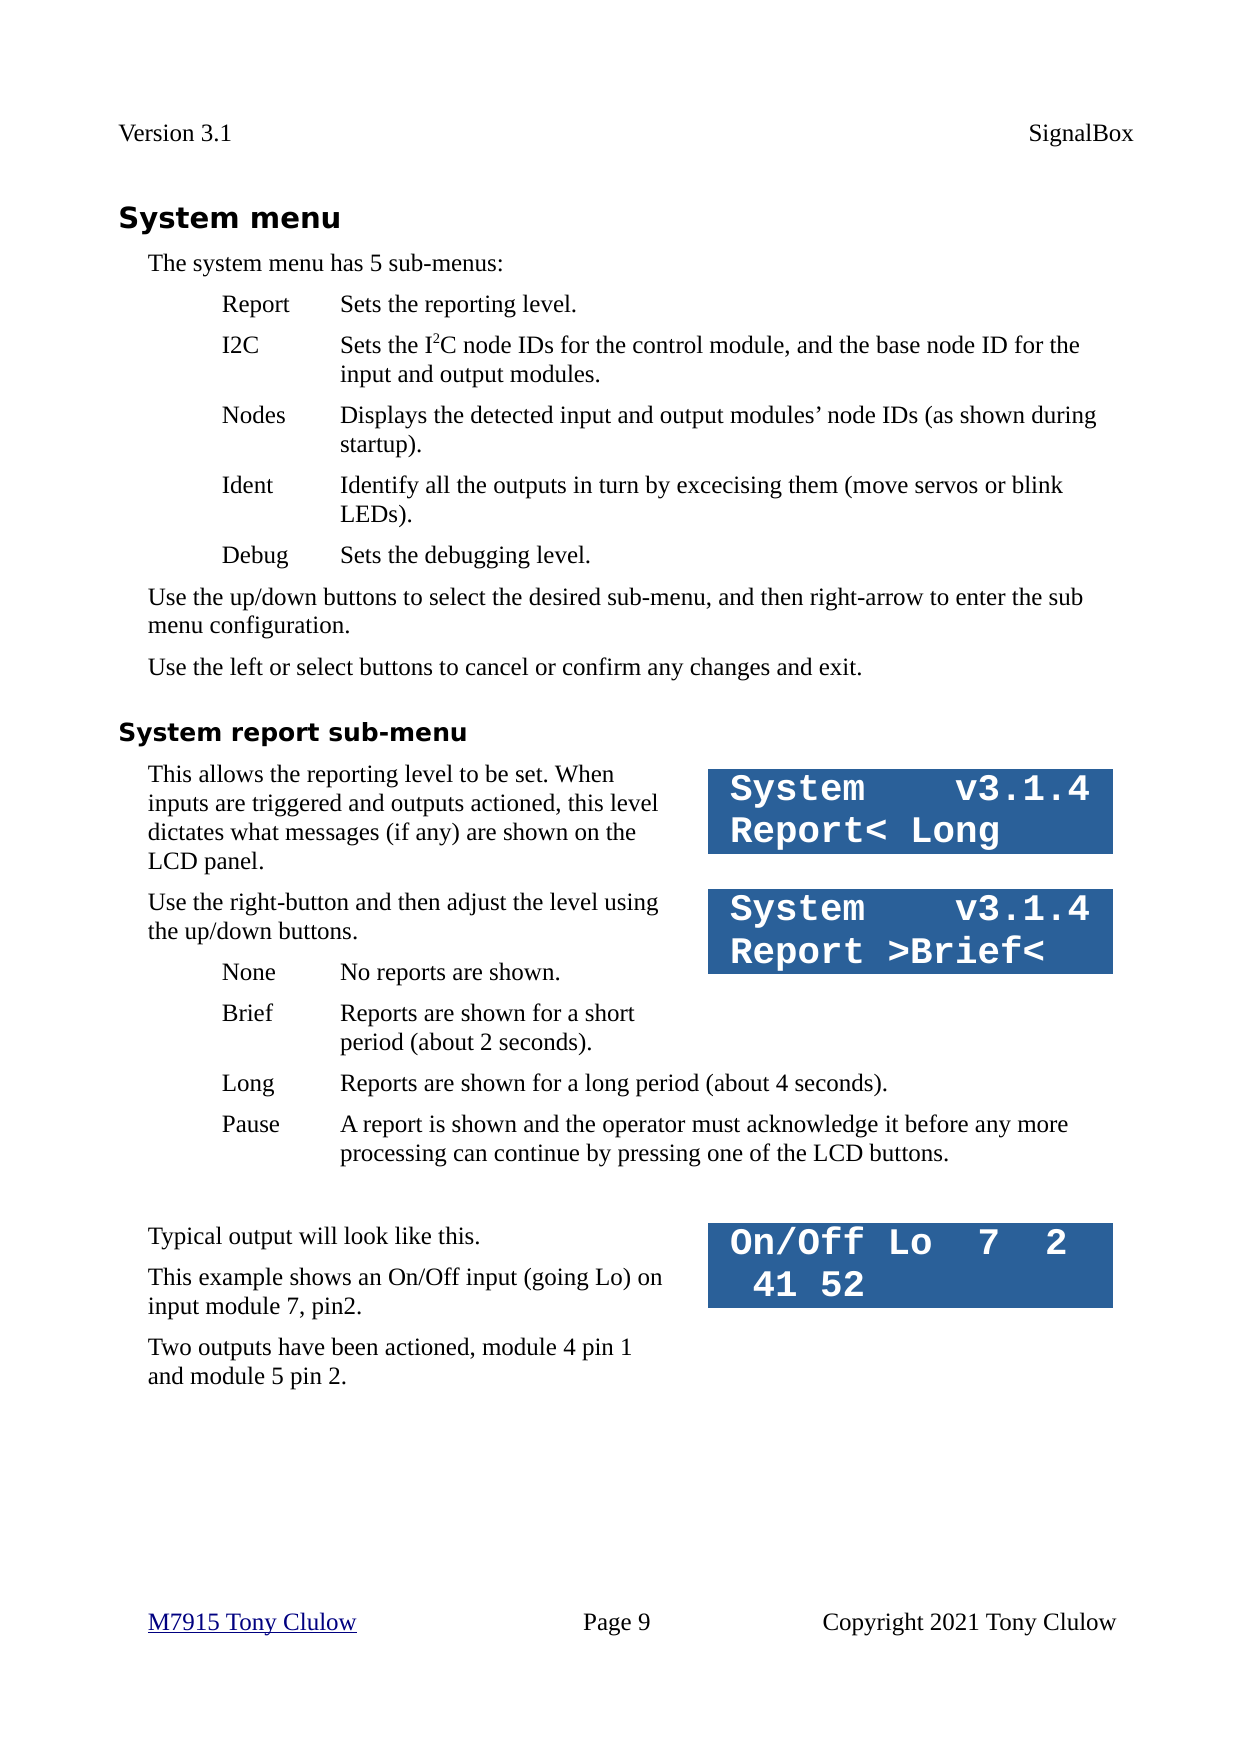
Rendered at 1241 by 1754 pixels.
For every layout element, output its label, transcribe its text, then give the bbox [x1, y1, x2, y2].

text Nodes Displays the detected input and output modules’ node IDs (as shown during startup). [222, 400, 1134, 458]
text Brief Reports are shown for a short period (about 2 seconds). [222, 998, 1134, 1056]
text Use the up/down buttons to select the desired sub-menu, and then right-arrow to enter the sub menu configuration. [148, 582, 1134, 639]
text Two outputs have been actioned, module 4 pin 1 and module 5 pin 2. [148, 1332, 1134, 1389]
text Typical output will look like this. [148, 1221, 1134, 1249]
text Use the left or select buttons to cancel or confirm any changes and exit. [148, 652, 1134, 680]
text Use the right-button and then adjust the level using the up/down buttons. [148, 887, 1134, 944]
text Pause A report is shown and the operator must acknowledge it before any more processing can continue by pressing one of the LCD buttons. [222, 1109, 1134, 1167]
text This example shows an On/Off input (going Lo) on input module 7, pin2. [148, 1262, 1134, 1319]
subtitle System menu [118, 201, 1134, 235]
subtitle System report sub-menu [118, 718, 1134, 747]
text Debug Sets the debugging level. [222, 540, 1134, 569]
text I2C Sets the I2C node IDs for the control module, and the base node ID for the input and output modules. [222, 330, 1134, 388]
text The system menu has 5 sub-menus: [148, 248, 1134, 277]
text Report Sets the reporting level. [222, 289, 1134, 318]
text None No reports are shown. [222, 957, 1134, 986]
text Ident Identify all the outputs in turn by excecising them (move servos or blink LEDs). [222, 470, 1134, 528]
text This allows the reporting level to be set. When inputs are triggered and outputs actioned, this level dictates what messages (if any) are shown on the LCD panel. [148, 759, 1134, 874]
text Long Reports are shown for a long period (about 4 seconds). [222, 1068, 1134, 1097]
